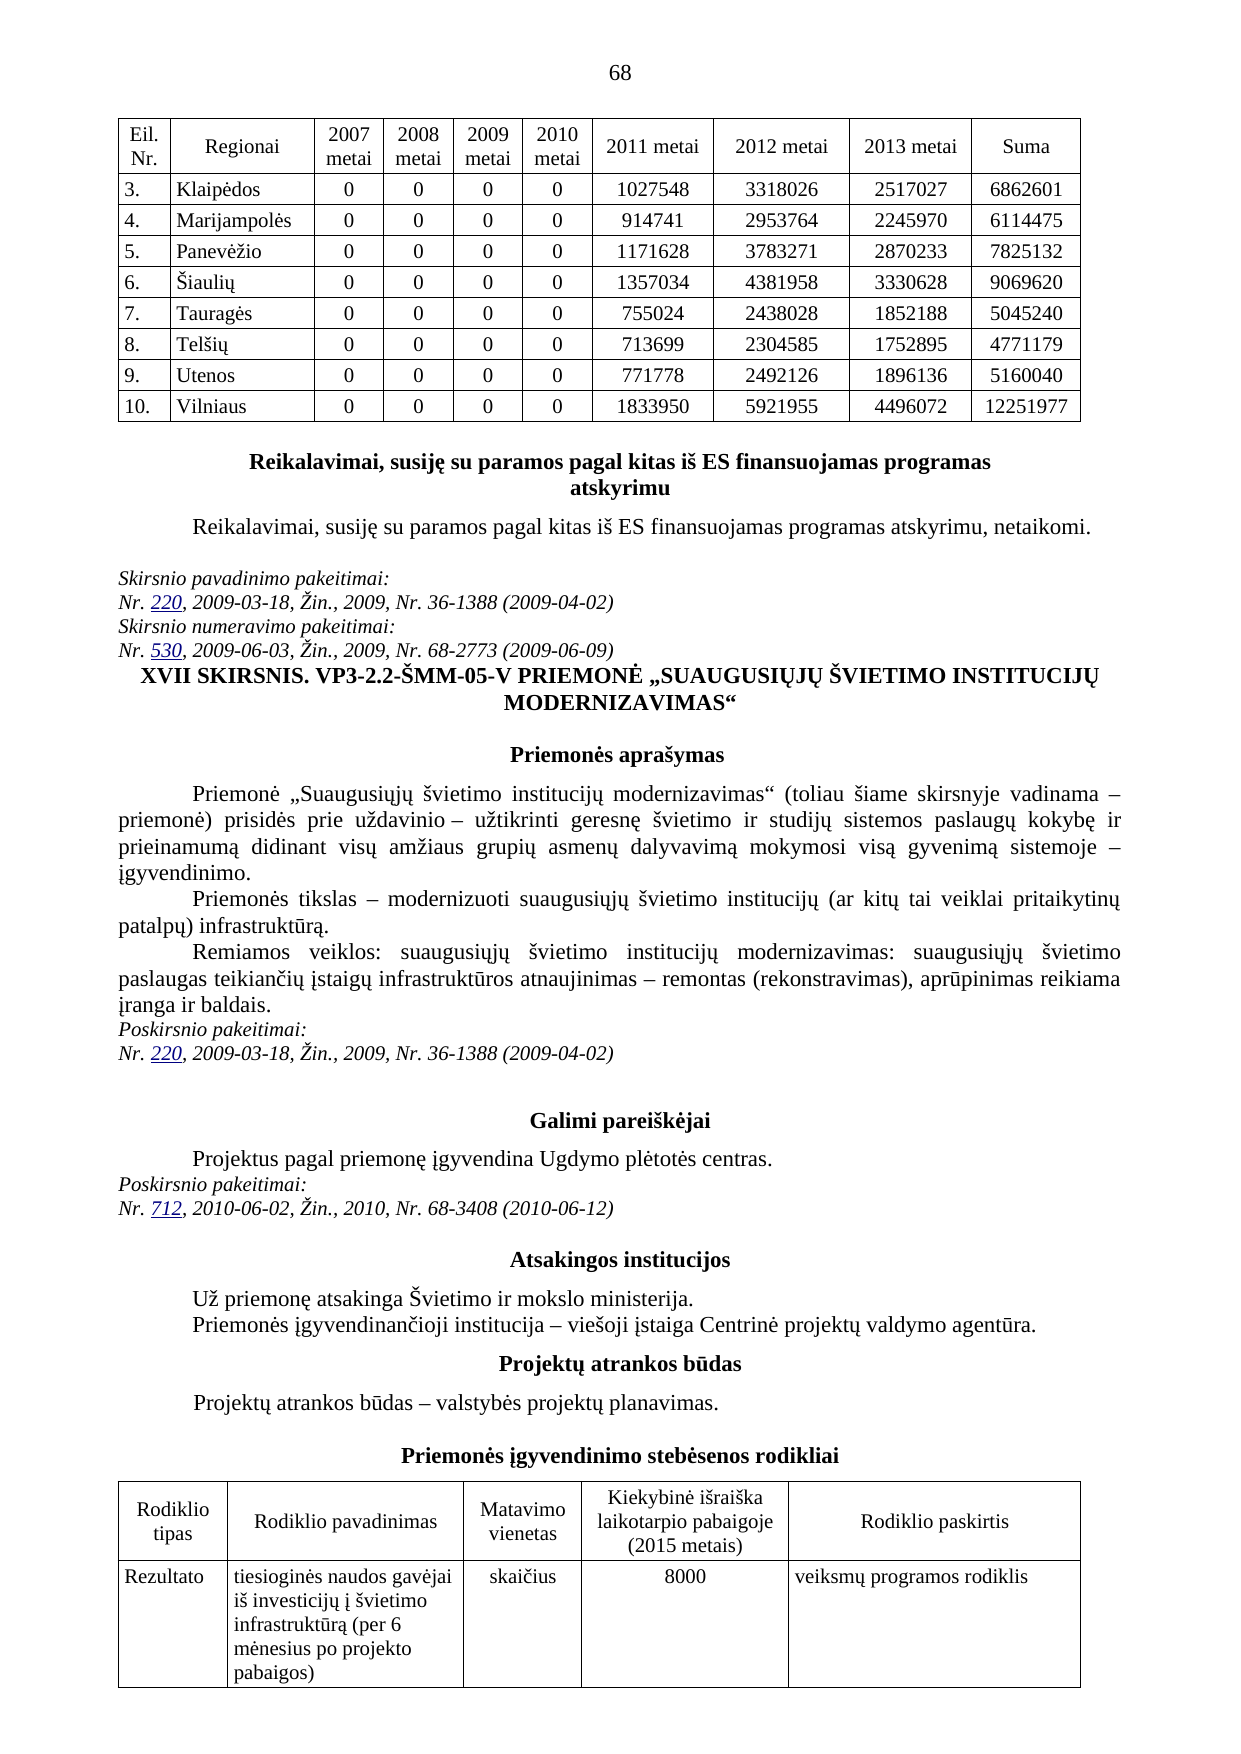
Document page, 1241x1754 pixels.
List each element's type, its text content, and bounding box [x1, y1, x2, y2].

table_cell 4496072 [850, 391, 971, 421]
table_cell 0 [315, 329, 383, 359]
table_cell 0 [384, 391, 453, 421]
table_cell 3318026 [714, 174, 849, 204]
table_header 2009 metai [454, 119, 522, 173]
table_cell 5. [119, 236, 170, 266]
table_cell 0 [523, 267, 592, 297]
table_cell 7825132 [972, 236, 1080, 266]
table_cell 1833950 [593, 391, 713, 421]
table_cell 0 [384, 329, 453, 359]
table_header Regionai [171, 119, 314, 173]
text Nr. 530, 2009-06-03, Žin., 2009, Nr. 68-2773 (2009-06-09) [118, 638, 1122, 662]
table_cell 0 [454, 391, 522, 421]
table_header 2010 metai [523, 119, 592, 173]
table_cell 2245970 [850, 205, 971, 235]
table_cell tiesioginės naudos gavėjai iš investicijų į švietimo infrastruktūrą (per 6 mėnesius po projekto pabaigos) [228, 1561, 463, 1687]
table_header Rodiklio tipas [119, 1482, 227, 1560]
table_cell 755024 [593, 298, 713, 328]
text Priemonė „Suaugusiųjų švietimo institucijų modernizavimas“ (toliau šiame skirsnyje vadinama – priemonė) prisidės prie uždavinio – užtikrinti geresnę švietimo ir studijų sistemos paslaugų kokybę ir prieinamumą didinant visų amžiaus grupių asmenų dalyvavimą mokymosi visą gyvenimą sistemoje – įgyvendinimo. [118, 780, 1122, 886]
table_cell 0 [454, 205, 522, 235]
table_cell skaičius [464, 1561, 581, 1687]
table_header 2013 metai [850, 119, 971, 173]
table_cell 0 [384, 205, 453, 235]
table_cell Utenos [171, 360, 314, 390]
table_cell 4381958 [714, 267, 849, 297]
table_cell 0 [384, 298, 453, 328]
text Nr. 220, 2009-03-18, Žin., 2009, Nr. 36-1388 (2009-04-02) [118, 590, 1122, 614]
table_cell 0 [523, 174, 592, 204]
table_cell 2304585 [714, 329, 849, 359]
table_cell 1752895 [850, 329, 971, 359]
table_cell 0 [454, 298, 522, 328]
table_cell 0 [315, 360, 383, 390]
table_cell Marijampolės [171, 205, 314, 235]
table_header Rodiklio paskirtis [789, 1482, 1080, 1560]
table_cell 0 [454, 329, 522, 359]
table_cell Šiaulių [171, 267, 314, 297]
table_cell 7. [119, 298, 170, 328]
table_cell 914741 [593, 205, 713, 235]
table_cell 0 [315, 205, 383, 235]
text Atsakingos institucijos [118, 1246, 1122, 1273]
table_cell Telšių [171, 329, 314, 359]
table_cell 0 [315, 298, 383, 328]
text Projektų atrankos būdas [118, 1350, 1122, 1377]
table_cell 0 [523, 205, 592, 235]
text Skirsnio pavadinimo pakeitimai: [118, 566, 1122, 590]
table_cell Vilniaus [171, 391, 314, 421]
table_cell 6114475 [972, 205, 1080, 235]
table_cell 9. [119, 360, 170, 390]
text Nr. 220, 2009-03-18, Žin., 2009, Nr. 36-1388 (2009-04-02) [118, 1041, 1122, 1065]
table_cell 9069620 [972, 267, 1080, 297]
table_cell 10. [119, 391, 170, 421]
text Reikalavimai, susiję su paramos pagal kitas iš ES finansuojamas programas atskyrimu, netaikomi. [118, 513, 1122, 539]
table_cell 5921955 [714, 391, 849, 421]
table_cell 0 [384, 174, 453, 204]
table_cell 4771179 [972, 329, 1080, 359]
table_header Rodiklio pavadinimas [228, 1482, 463, 1560]
table_cell 8. [119, 329, 170, 359]
table_header Matavimo vienetas [464, 1482, 581, 1560]
table_cell 0 [315, 236, 383, 266]
table_cell 5160040 [972, 360, 1080, 390]
table_cell 1852188 [850, 298, 971, 328]
text Priemonės įgyvendinimo stebėsenos rodikliai [118, 1442, 1122, 1468]
table_cell 2953764 [714, 205, 849, 235]
text Skirsnio numeravimo pakeitimai: [118, 614, 1122, 638]
table_cell 1896136 [850, 360, 971, 390]
table_cell veiksmų programos rodiklis [789, 1561, 1080, 1687]
table_cell Klaipėdos [171, 174, 314, 204]
text Poskirsnio pakeitimai: [118, 1017, 1122, 1041]
table_cell 0 [315, 174, 383, 204]
table_cell Tauragės [171, 298, 314, 328]
table_cell 2492126 [714, 360, 849, 390]
table_cell 12251977 [972, 391, 1080, 421]
table_cell Rezultato [119, 1561, 227, 1687]
table_cell 6. [119, 267, 170, 297]
table_cell 3783271 [714, 236, 849, 266]
text Priemonės aprašymas [118, 741, 1122, 768]
table_cell 0 [454, 236, 522, 266]
table_cell 5045240 [972, 298, 1080, 328]
table_cell 2517027 [850, 174, 971, 204]
table_cell 771778 [593, 360, 713, 390]
table_cell 0 [523, 391, 592, 421]
table_header Kiekybinė išraiška laikotarpio pabaigoje (2015 metais) [582, 1482, 788, 1560]
table_cell 6862601 [972, 174, 1080, 204]
table_cell 3. [119, 174, 170, 204]
table_header 2008 metai [384, 119, 453, 173]
text XVII SKIRSNIS. VP3-2.2-ŠMM-05-V PRIEMONĖ „SUAUGUSIŲJŲ ŠVIETIMO INSTITUCIJŲ MODERNIZAVIMAS“ [118, 662, 1122, 715]
table_header Eil. Nr. [119, 119, 170, 173]
text Remiamos veiklos: suaugusiųjų švietimo institucijų modernizavimas: suaugusiųjų švietimo paslaugas teikiančių įstaigų infrastruktūros atnaujinimas – remontas (rekonstravimas), aprūpinimas reikiama įranga ir baldais. [118, 938, 1122, 1017]
text Už priemonę atsakinga Švietimo ir mokslo ministerija. [118, 1285, 1122, 1312]
table_header 2012 metai [714, 119, 849, 173]
text Reikalavimai, susiję su paramos pagal kitas iš ES finansuojamas programas atskyrimu [118, 448, 1122, 501]
text Nr. 712, 2010-06-02, Žin., 2010, Nr. 68-3408 (2010-06-12) [118, 1196, 1122, 1220]
table_cell 0 [454, 360, 522, 390]
table_cell 0 [523, 329, 592, 359]
table_cell Panevėžio [171, 236, 314, 266]
text Priemonės tikslas – modernizuoti suaugusiųjų švietimo institucijų (ar kitų tai veiklai pritaikytinų patalpų) infrastruktūrą. [118, 886, 1122, 938]
table_header 2011 metai [593, 119, 713, 173]
table_cell 1171628 [593, 236, 713, 266]
table_header Suma [972, 119, 1080, 173]
table_cell 2870233 [850, 236, 971, 266]
table_cell 8000 [582, 1561, 788, 1687]
table_cell 4. [119, 205, 170, 235]
text Projektų atrankos būdas – valstybės projektų planavimas. [118, 1389, 1122, 1416]
text Projektus pagal priemonę įgyvendina Ugdymo plėtotės centras. [118, 1146, 1122, 1172]
table_cell 0 [523, 298, 592, 328]
table_cell 0 [523, 360, 592, 390]
table_cell 0 [523, 236, 592, 266]
table_cell 0 [384, 360, 453, 390]
table_cell 0 [315, 267, 383, 297]
table_cell 0 [315, 391, 383, 421]
text Priemonės įgyvendinančioji institucija – viešoji įstaiga Centrinė projektų valdymo agentūra. [118, 1312, 1122, 1338]
text Poskirsnio pakeitimai: [118, 1172, 1122, 1196]
text Galimi pareiškėjai [118, 1107, 1122, 1133]
table_cell 1027548 [593, 174, 713, 204]
table_cell 0 [454, 267, 522, 297]
table_header 2007 metai [315, 119, 383, 173]
table_cell 1357034 [593, 267, 713, 297]
table_cell 713699 [593, 329, 713, 359]
table_cell 0 [384, 236, 453, 266]
table_cell 3330628 [850, 267, 971, 297]
table_cell 2438028 [714, 298, 849, 328]
table_cell 0 [454, 174, 522, 204]
table_cell 0 [384, 267, 453, 297]
